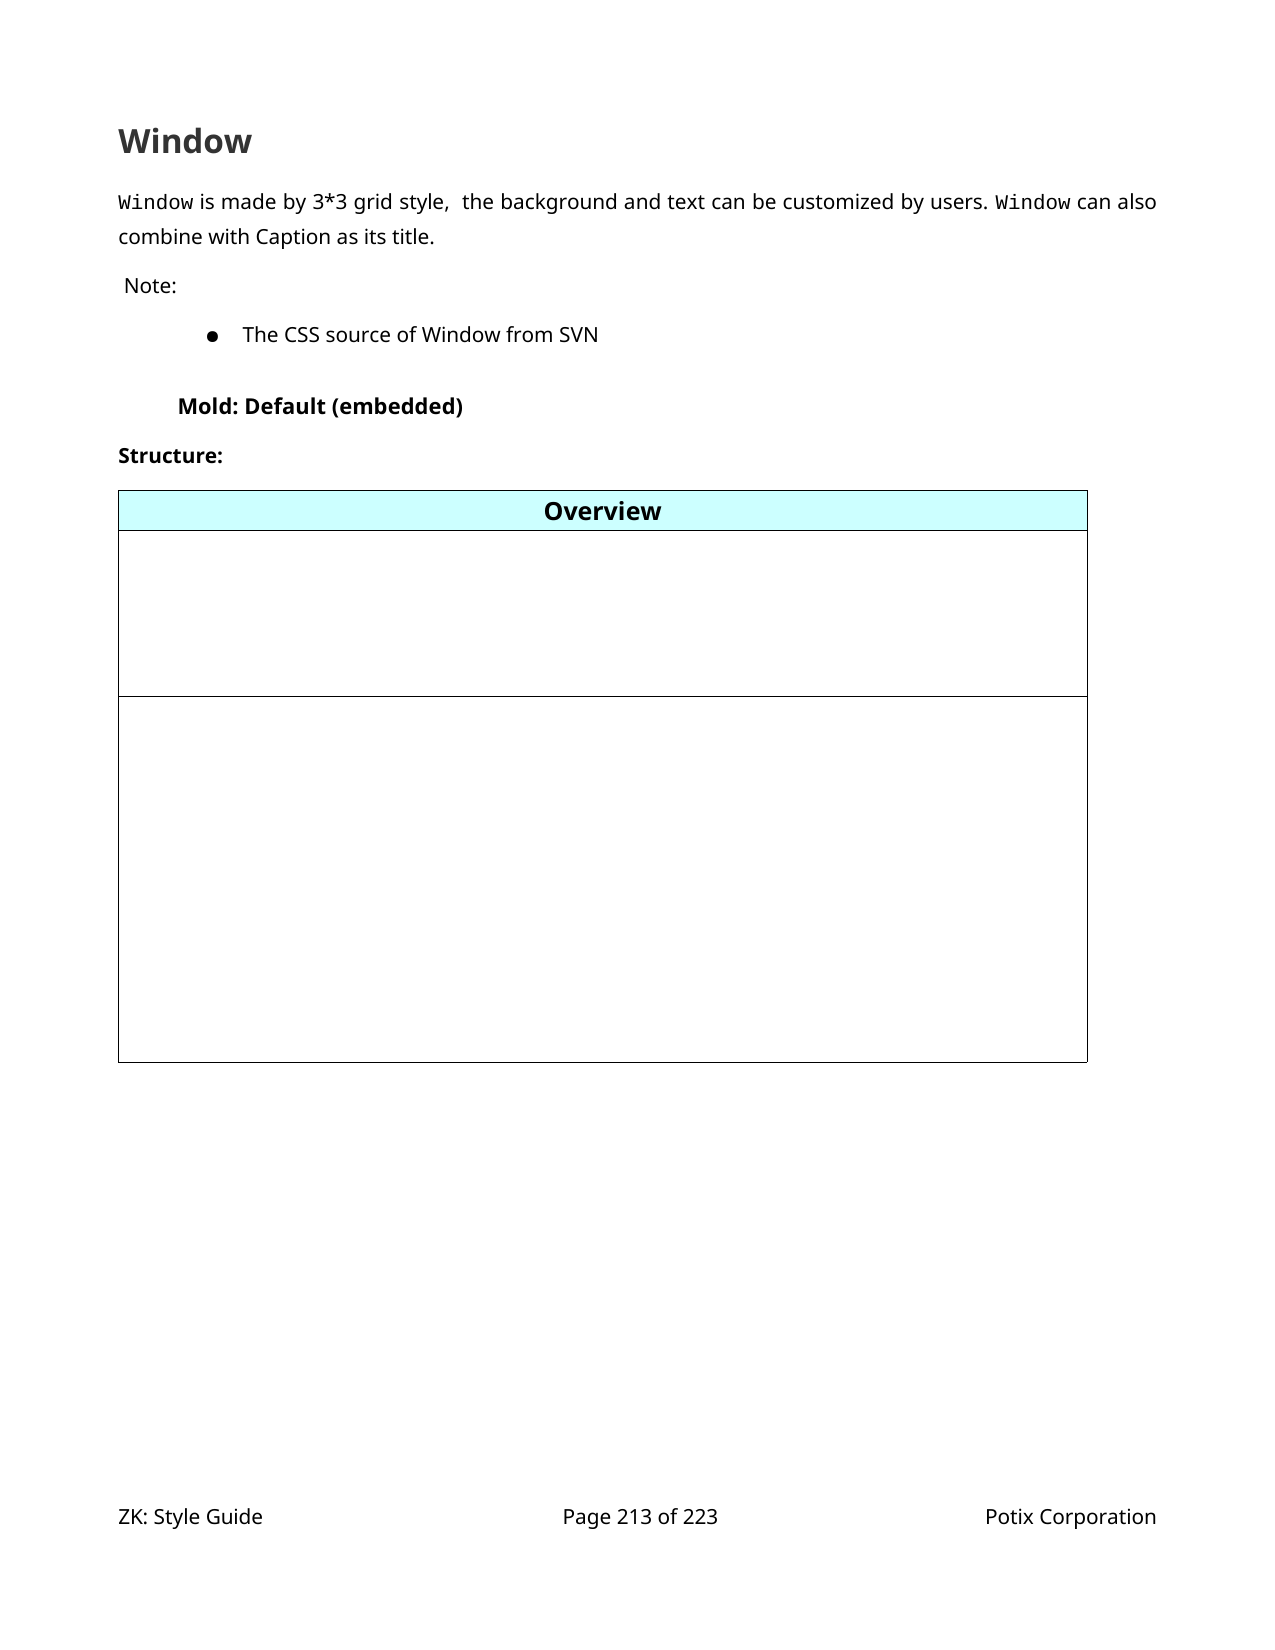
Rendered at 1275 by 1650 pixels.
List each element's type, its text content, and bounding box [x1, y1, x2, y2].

text Window is made by 3*3 grid style, the background and text can be customized by users. Window can also combine with Caption as its title. [118, 187, 1157, 251]
text Note: [118, 271, 1157, 299]
list The CSS source of Window from SVN [205, 320, 1157, 348]
text Structure: [118, 442, 1157, 470]
table_cell [119, 531, 1087, 696]
table_cell [119, 697, 1087, 1062]
table_header Overview [119, 491, 1087, 530]
subtitle Window [118, 118, 1157, 163]
subtitle Mold: Default (embedded) [177, 391, 1157, 421]
